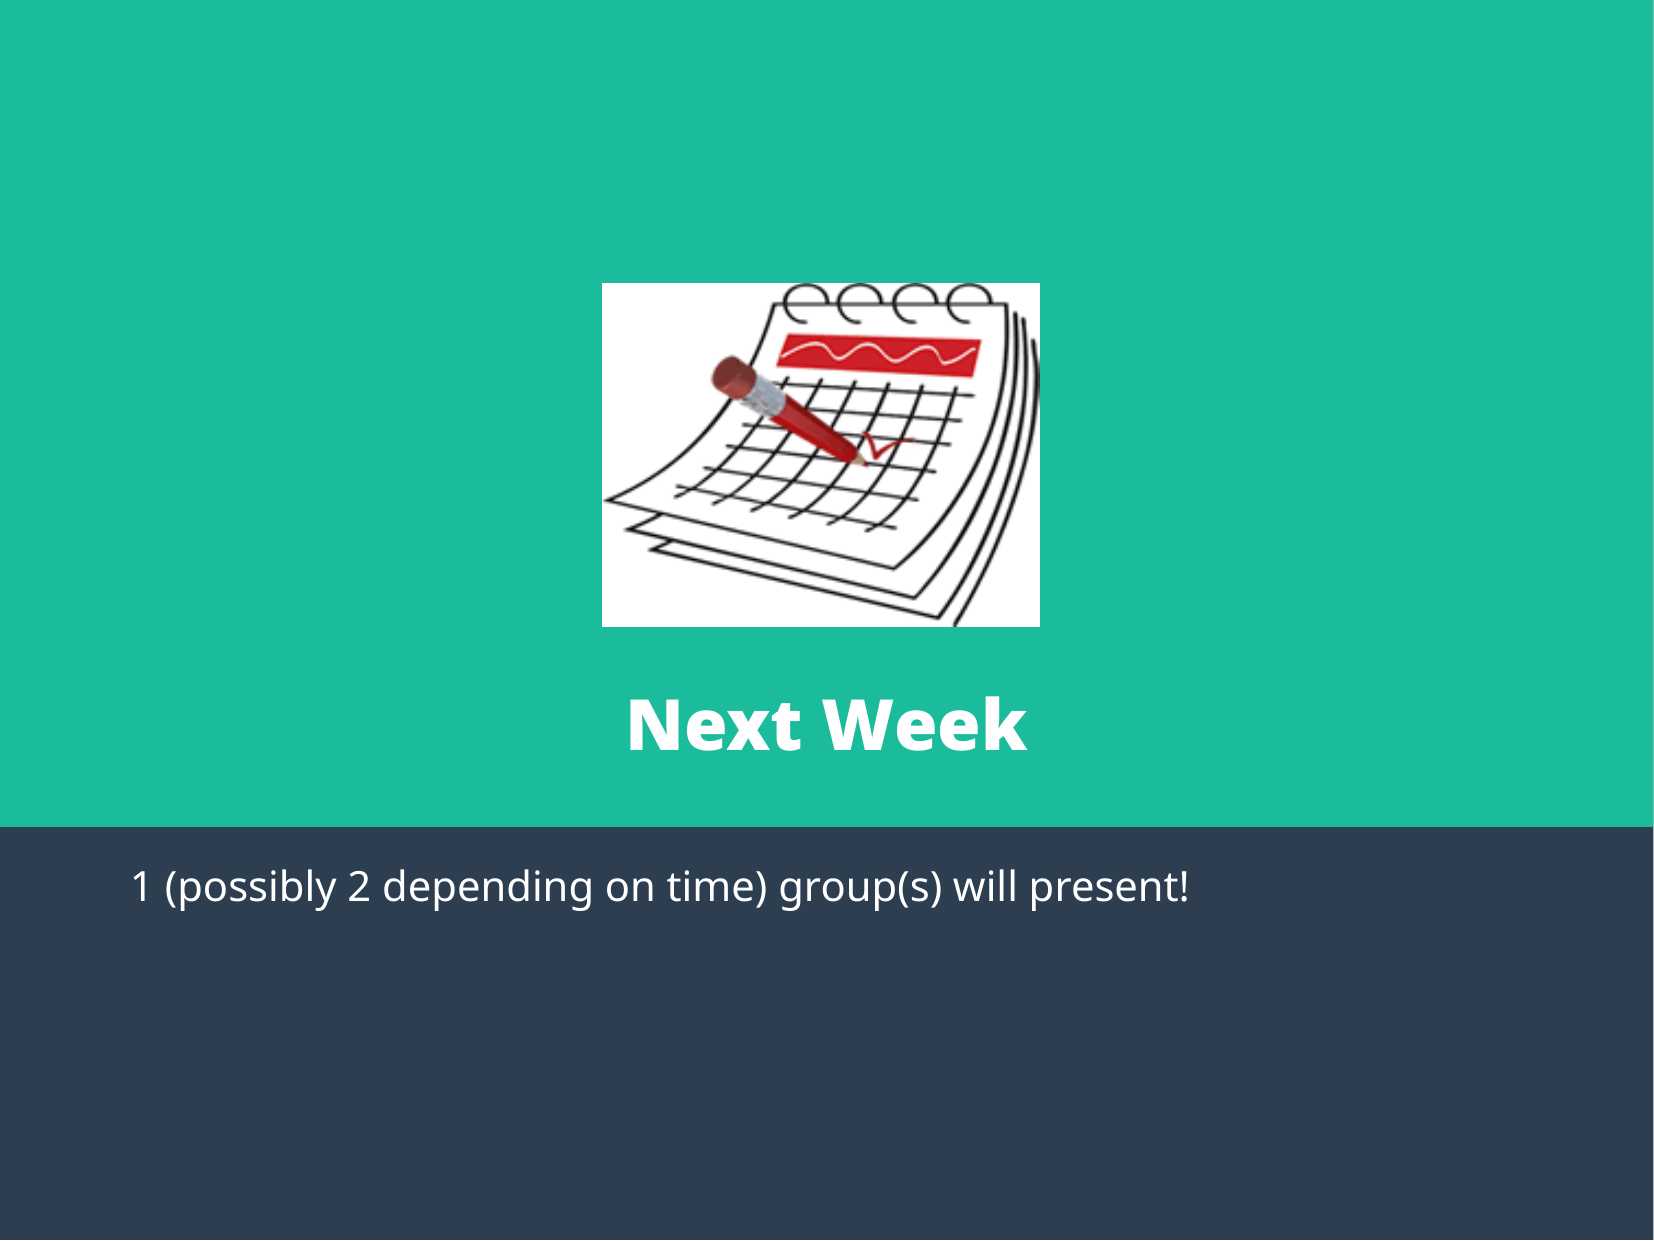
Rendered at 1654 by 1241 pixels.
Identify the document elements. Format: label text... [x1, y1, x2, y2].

title Next Week [59, 620, 1595, 778]
list 1 (possibly 2 depending on time) group(s) will present! [59, 856, 1595, 1182]
picture [602, 283, 1040, 627]
